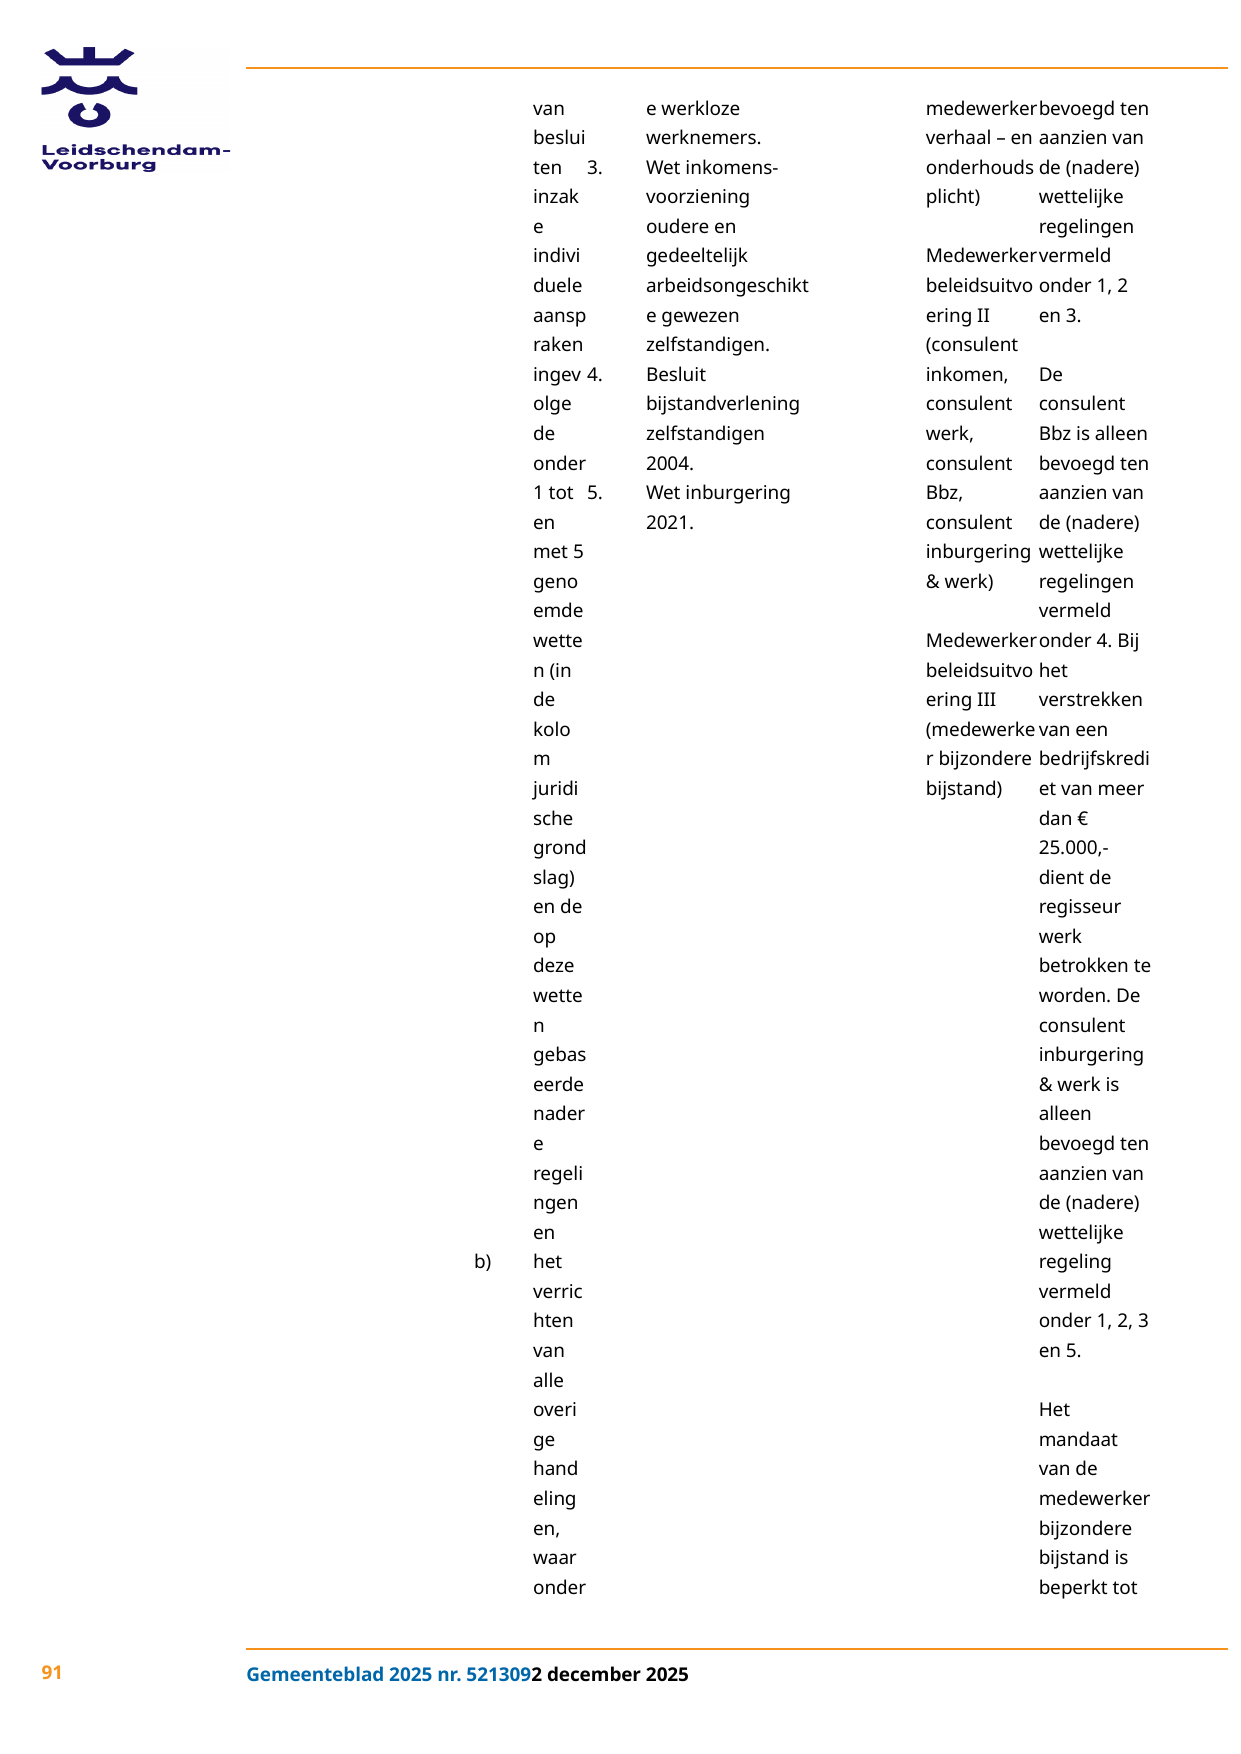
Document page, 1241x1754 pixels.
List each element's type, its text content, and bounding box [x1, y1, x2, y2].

table_cell e werkloze werknemers. Wet inkomens-voorziening oudere en gedeeltelijk arbeidsongeschikte gewezen zelfstandigen. Besluit bijstandverlening zelfstandigen 2004. Wet inburgering 2021. [587, 95, 813, 1600]
picture [41, 47, 231, 172]
table_cell [248, 95, 474, 1600]
table_cell bevoegd ten aanzien van de (nadere) wettelijke regelingen vermeld onder 1, 2 en 3. De consulent Bbz is alleen bevoegd ten aanzien van de (nadere) wettelijke regelingen vermeld onder 4. Bij het verstrekken van een bedrijfskrediet van meer dan € 25.000,- dient de regisseur werk betrokken te worden. De consulent inburgering & werk is alleen bevoegd ten aanzien van de (nadere) wettelijke regeling vermeld onder 1, 2, 3 en 5. Het mandaat van de medewerker bijzondere bijstand is beperkt tot [1039, 95, 1152, 1600]
table_cell van besluiten inzake individuele aanspraken ingevolge de onder 1 tot en met 5 genoemde wetten (in de kolom juridische grondslag) en de op deze wetten gebaseerde nadere regelingen en het verrichten van alle overige handelingen, waaronder [474, 95, 587, 1600]
table_cell [813, 95, 926, 1600]
table_cell medewerker verhaal – en onderhoudsplicht) Medewerker beleidsuitvoering II (consulent inkomen, consulent werk, consulent Bbz, consulent inburgering & werk) Medewerker beleidsuitvoering III (medewerker bijzondere bijstand) [926, 95, 1038, 1600]
